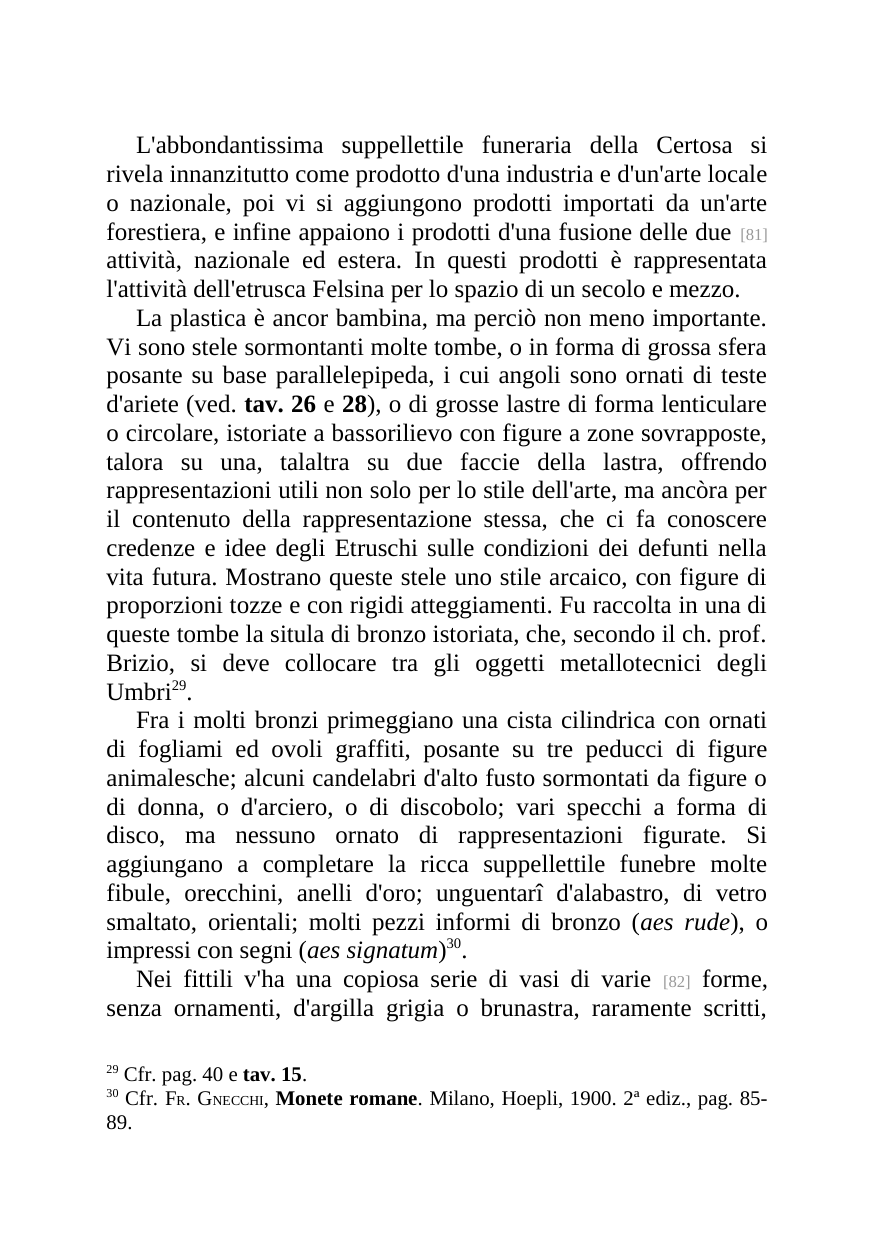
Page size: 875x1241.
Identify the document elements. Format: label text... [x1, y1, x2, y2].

text La plastica è ancor bambina, ma perciò non meno importante. Vi sono stele sormontanti molte tombe, o in forma di grossa sfera posante su base parallelepipeda, i cui angoli sono ornati di teste d'ariete (ved. tav. 26 e 28), o di grosse lastre di forma lenticulare o circolare, istoriate a bassorilievo con figure a zone sovrapposte, talora su una, talaltra su due faccie della lastra, offrendo rappresentazioni utili non solo per lo stile dell'arte, ma ancòra per il contenuto della rappresentazione stessa, che ci fa conoscere credenze e idee degli Etruschi sulle condizioni dei defunti nella vita futura. Mostrano queste stele uno stile arcaico, con figure di proporzioni tozze e con rigidi atteggiamenti. Fu raccolta in una di queste tombe la situla di bronzo istoriata, che, secondo il ch. prof. Brizio, si deve collocare tra gli oggetti metallotecnici degli Umbri. [106, 303, 768, 705]
text Fra i molti bronzi primeggiano una cista cilindrica con ornati di fogliami ed ovoli graffiti, posante su tre peducci di figure animalesche; alcuni candelabri d'alto fusto sormontati da figure o di donna, o d'arciero, o di discobolo; vari specchi a forma di disco, ma nessuno ornato di rappresentazioni figurate. Si aggiungano a completare la ricca suppellettile funebre molte fibule, orecchini, anelli d'oro; unguentarî d'alabastro, di vetro smaltato, orientali; molti pezzi informi di bronzo (aes rude), o impressi con segni (aes signatum). [106, 705, 768, 964]
text Nei fittili v'ha una copiosa serie di vasi di varie [82] forme, senza ornamenti, d'argilla grigia o brunastra, raramente scritti, [106, 964, 768, 1022]
text Cfr. pag. 40 e tav. 15. [106, 1062, 768, 1086]
text Cfr. Fr. Gnecchi, Monete romane. Milano, Hoepli, 1900. 2ª ediz., pag. 85-89. [106, 1086, 768, 1134]
text L'abbondantissima suppellettile funeraria della Certosa si rivela innanzitutto come prodotto d'una industria e d'un'arte locale o nazionale, poi vi si aggiungono prodotti importati da un'arte forestiera, e infine appaiono i prodotti d'una fusione delle due [81] attività, nazionale ed estera. In questi prodotti è rappresentata l'attività dell'etrusca Felsina per lo spazio di un secolo e mezzo. [106, 130, 768, 303]
